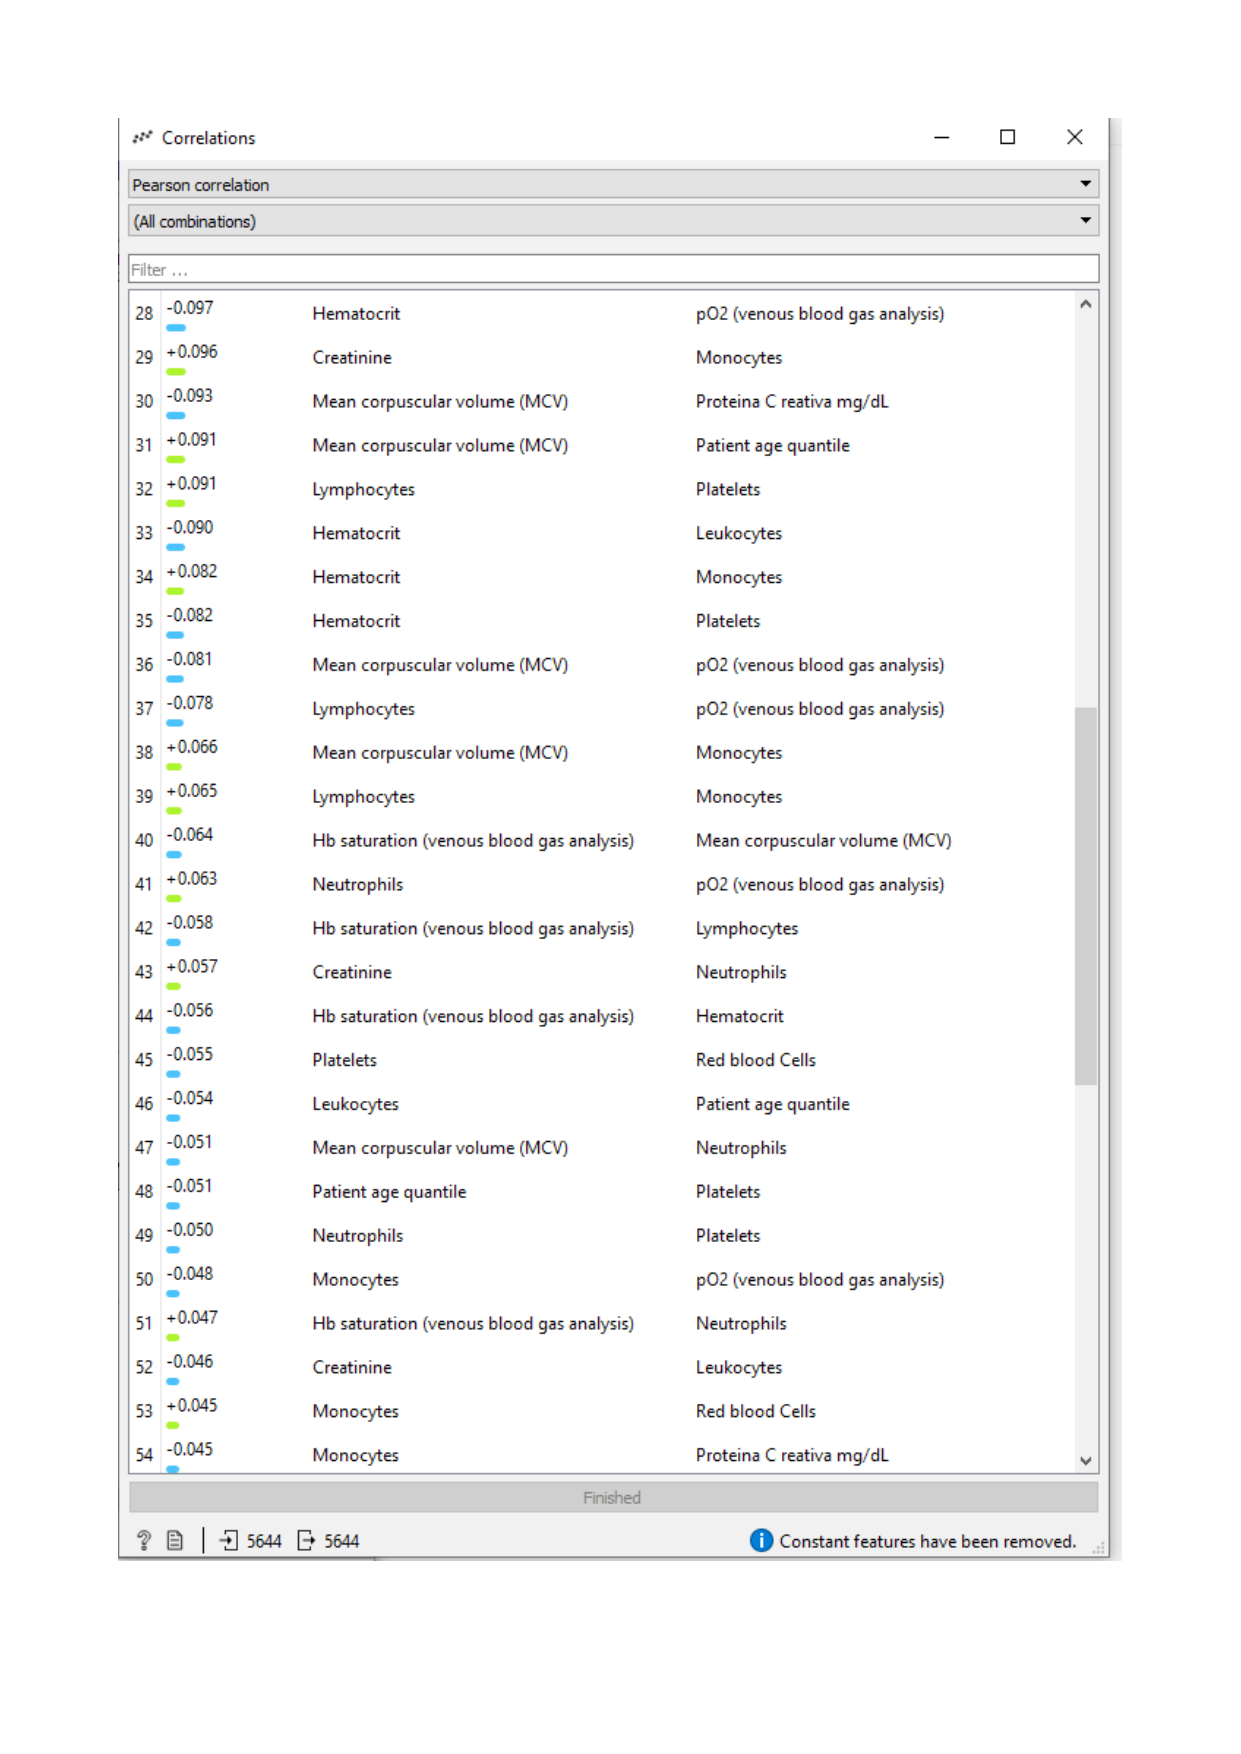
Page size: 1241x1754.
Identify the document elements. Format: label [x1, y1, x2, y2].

picture [118, 118, 1122, 1561]
